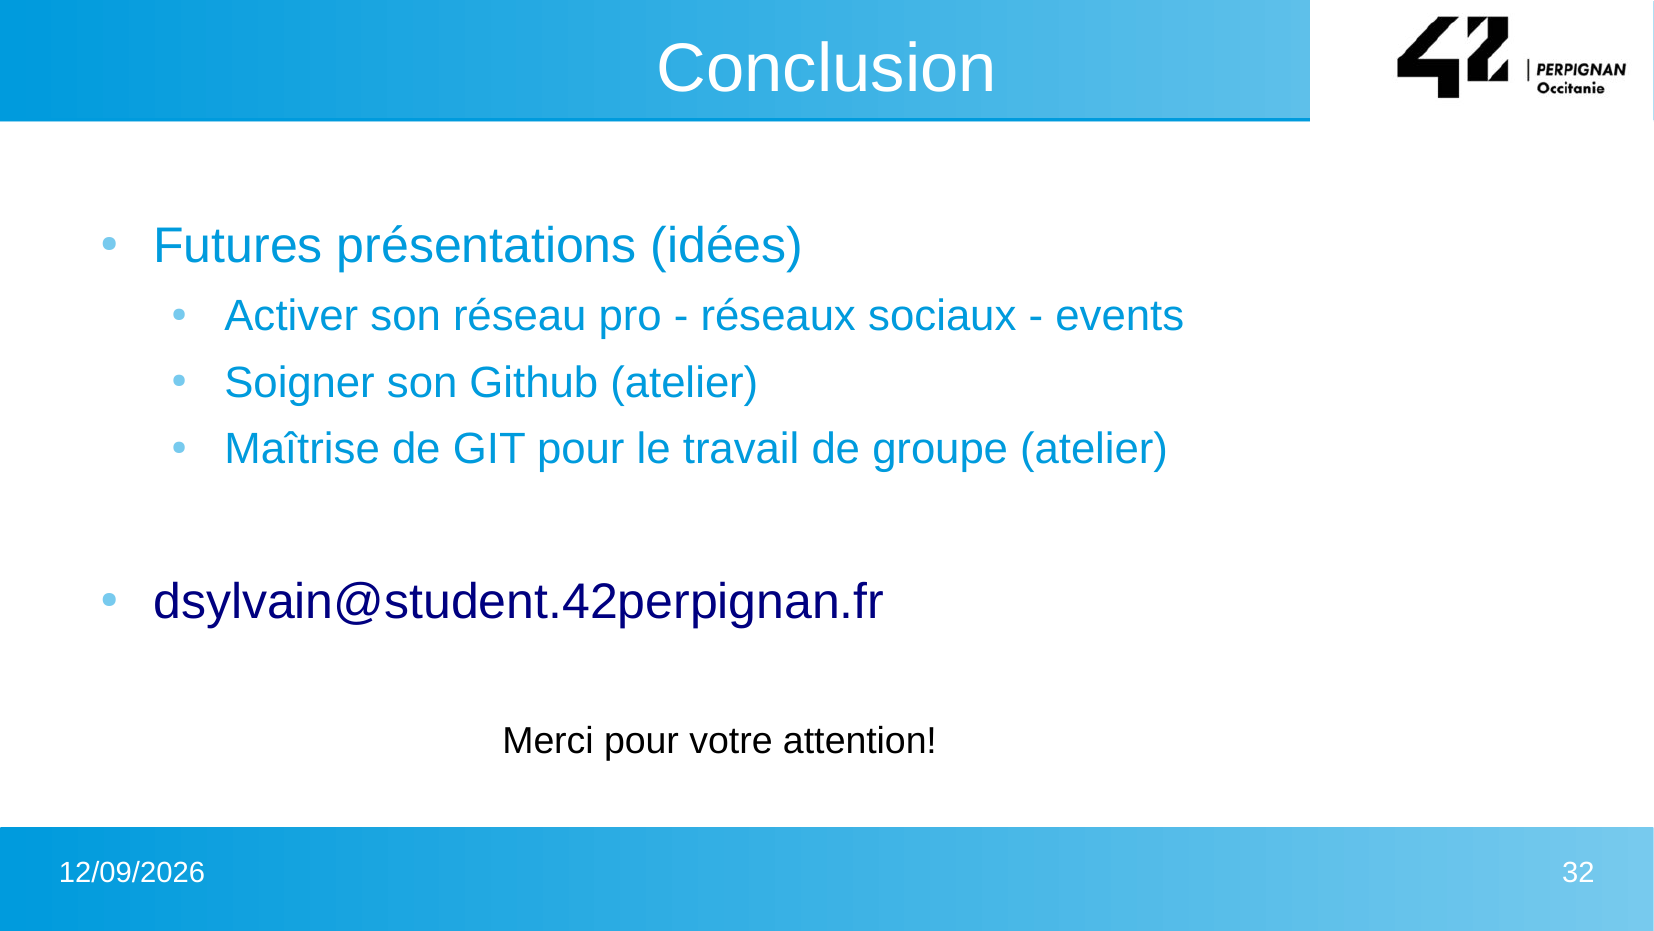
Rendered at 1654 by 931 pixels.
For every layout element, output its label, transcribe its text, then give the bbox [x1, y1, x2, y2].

title Conclusion [82, 0, 1571, 146]
text_box Merci pour votre attention! [487, 712, 1163, 770]
list Futures présentations (idées) Activer son réseau pro - réseaux sociaux - events Soigner son Github (atelier) Maîtrise de GIT pour le travail de groupe (atelier) dsylvain@student.42perpignan.fr [82, 217, 1571, 638]
picture [1310, 0, 1654, 125]
